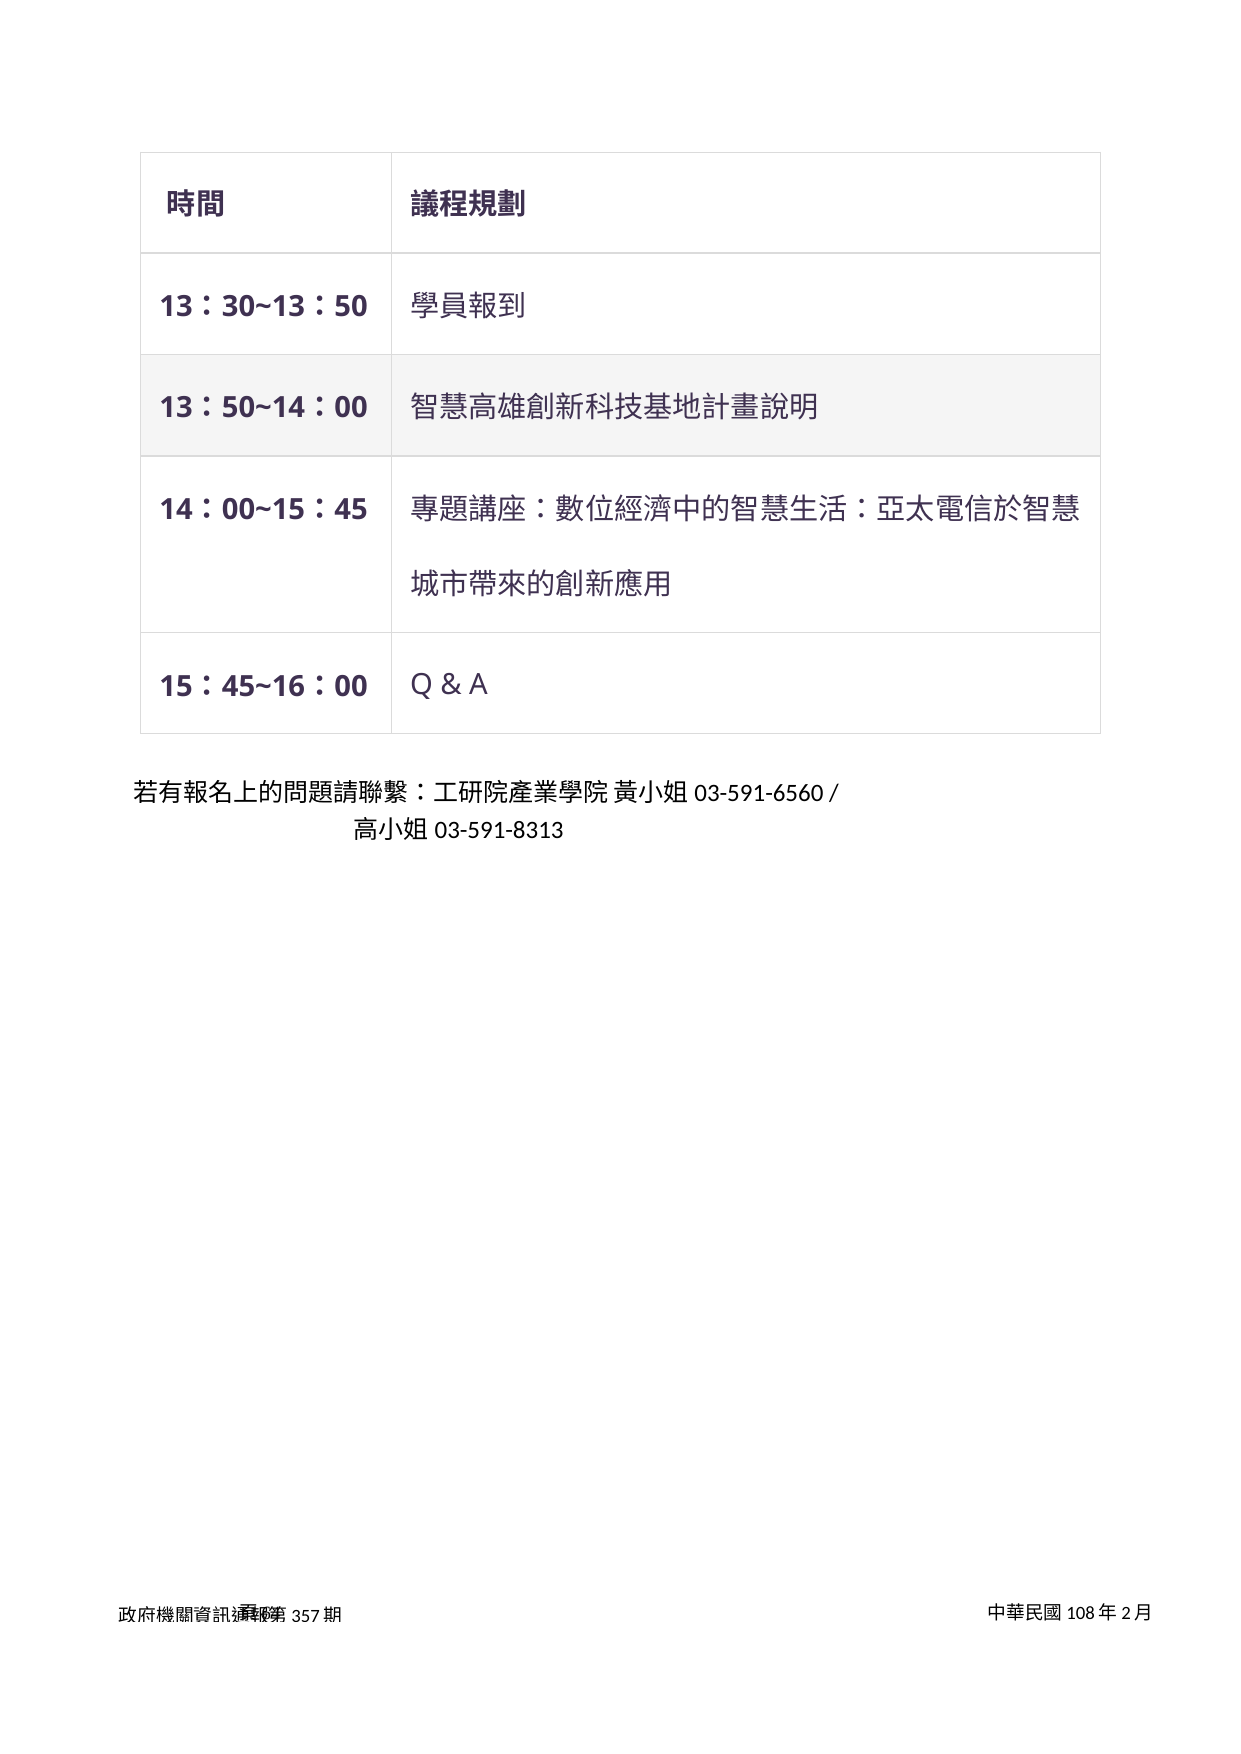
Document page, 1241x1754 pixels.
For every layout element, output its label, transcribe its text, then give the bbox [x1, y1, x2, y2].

table_cell 13：30~13：50 [141, 254, 391, 354]
text 若有報名上的問題請聯繫：工研院產業學院 黃小姐 03-591-6560 / [133, 771, 1107, 809]
table_cell 15：45~16：00 [141, 633, 391, 733]
table_header 時間 [141, 153, 391, 252]
table_cell 專題講座：數位經濟中的智慧生活：亞太電信於智慧城市帶來的創新應用 [392, 457, 1100, 632]
table_cell 13：50~14：00 [141, 355, 391, 455]
table_cell 學員報到 [392, 254, 1100, 354]
table_cell 智慧高雄創新科技基地計畫說明 [392, 355, 1100, 455]
text 高小姐 03-591-8313 [133, 809, 1107, 846]
table_cell Q & A [392, 633, 1100, 733]
table_header 議程規劃 [392, 153, 1100, 252]
table_cell 14：00~15：45 [141, 457, 391, 632]
